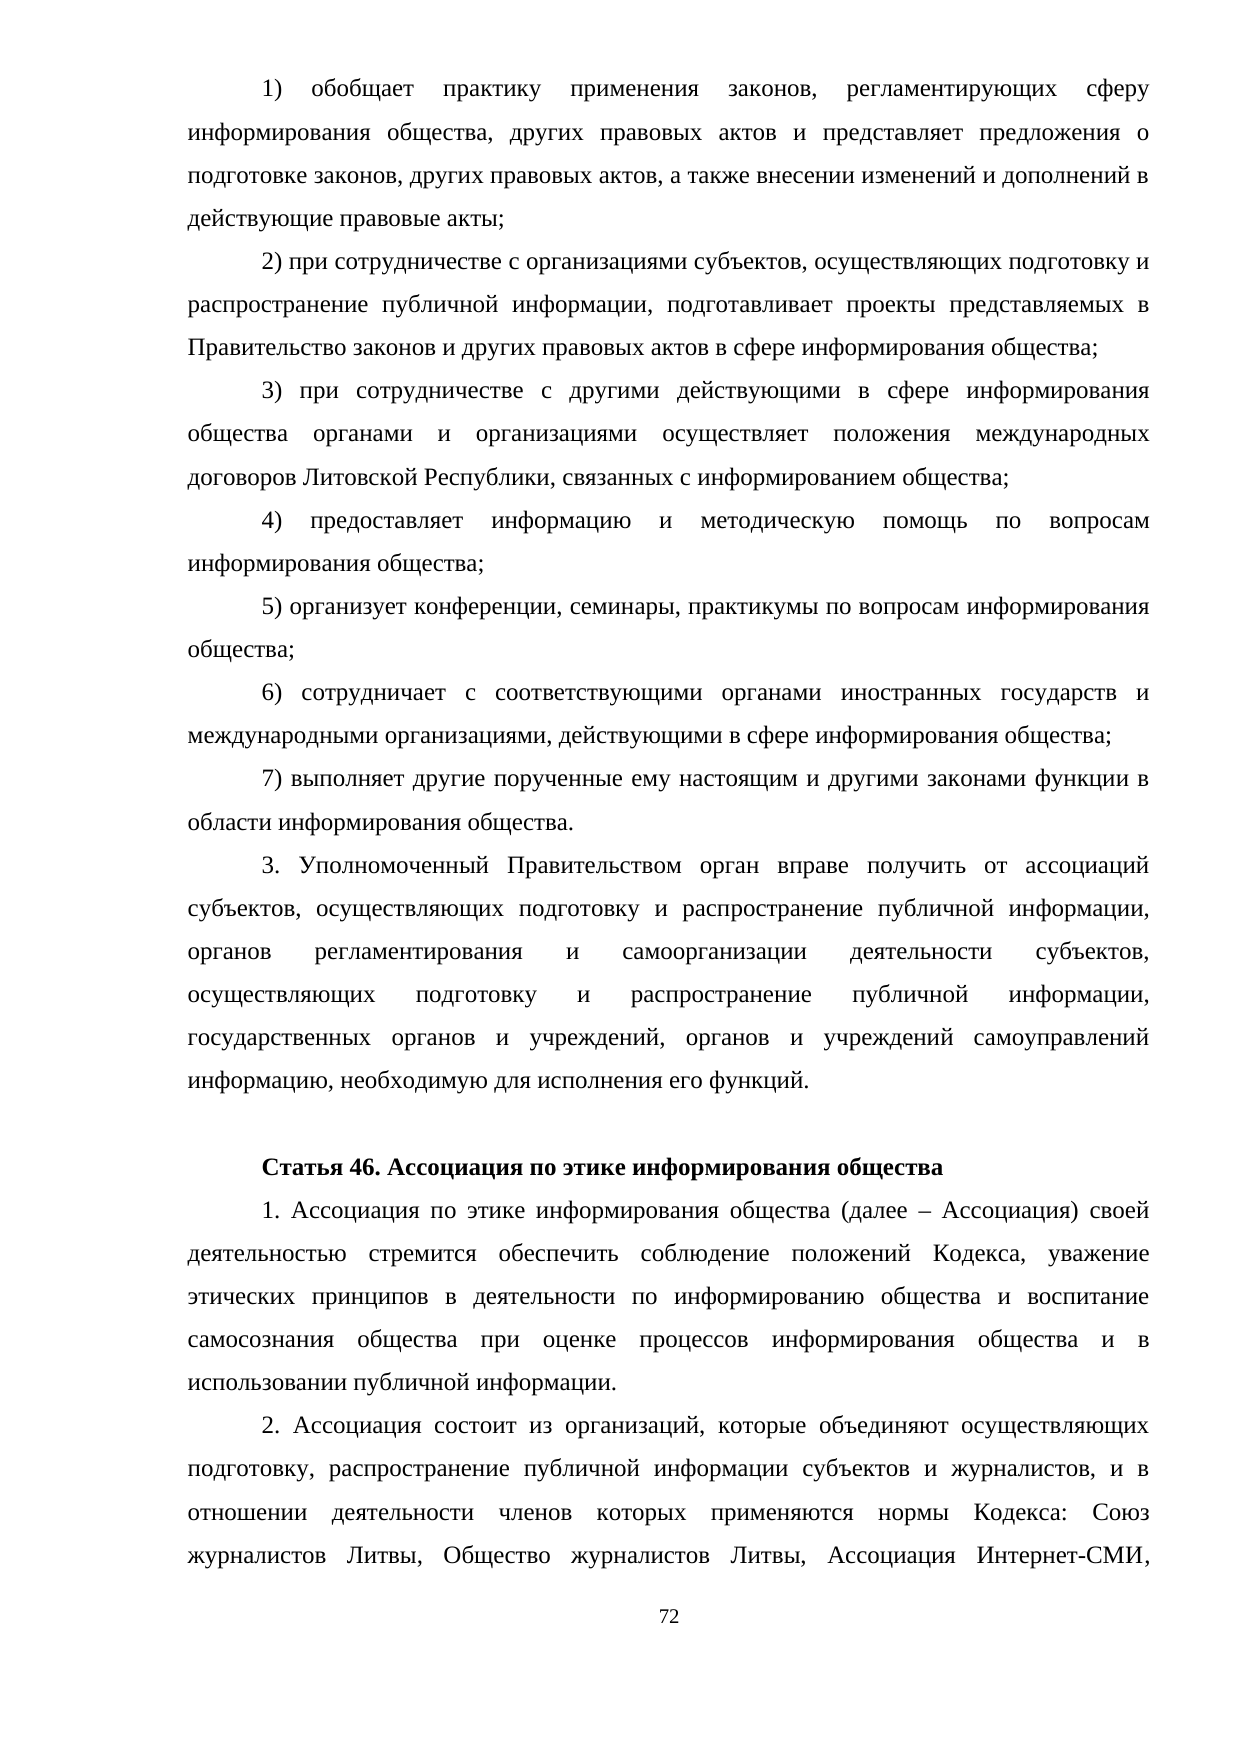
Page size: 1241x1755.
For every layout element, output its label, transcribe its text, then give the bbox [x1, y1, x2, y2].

text 6) сотрудничает с соответствующими органами иностранных государств и международными организациями, действующими в сфере информирования общества; [187, 677, 1150, 749]
text 3. Уполномоченный Правительством орган вправе получить от ассоциаций субъектов, осуществляющих подготовку и распространение публичной информации, органов регламентирования и самоорганизации деятельности субъектов, осуществляющих подготовку и распространение публичной информации, государственных органов и учреждений, органов и учреждений самоуправлений информацию, необходимую для исполнения его функций. [187, 850, 1150, 1094]
text 7) выполняет другие порученные ему настоящим и другими законами функции в области информирования общества. [187, 763, 1150, 835]
text 1) обобщает практику применения законов, регламентирующих сферу информирования общества, других правовых актов и представляет предложения о подготовке законов, других правовых актов, а также внесении изменений и дополнений в действующие правовые акты; [187, 73, 1150, 232]
text 2) при сотрудничестве с организациями субъектов, осуществляющих подготовку и распространение публичной информации, подготавливает проекты представляемых в Правительство законов и других правовых актов в сфере информирования общества; [187, 246, 1150, 361]
text Статья 46. Ассоциация по этике информирования общества [187, 1152, 1150, 1180]
text 1. Ассоциация по этике информирования общества (далее – Ассоциация) своей деятельностью стремится обеспечить соблюдение положений Кодекса, уважение этических принципов в деятельности по информированию общества и воспитание самосознания общества при оценке процессов информирования общества и в использовании публичной информации. [187, 1195, 1150, 1396]
text 3) при сотрудничестве с другими действующими в сфере информирования общества органами и организациями осуществляет положения международных договоров Литовской Республики, связанных с информированием общества; [187, 375, 1150, 490]
text 5) организует конференции, семинары, практикумы по вопросам информирования общества; [187, 591, 1150, 663]
text 4) предоставляет информацию и методическую помощь по вопросам информирования общества; [187, 505, 1150, 577]
text 2. Ассоциация состоит из организаций, которые объединяют осуществляющих подготовку, распространение публичной информации субъектов и журналистов, и в отношении деятельности членов которых применяются нормы Кодекса: Союз журналистов Литвы, Общество журналистов Литвы, Ассоциация Интернет-СМИ, [187, 1410, 1150, 1568]
